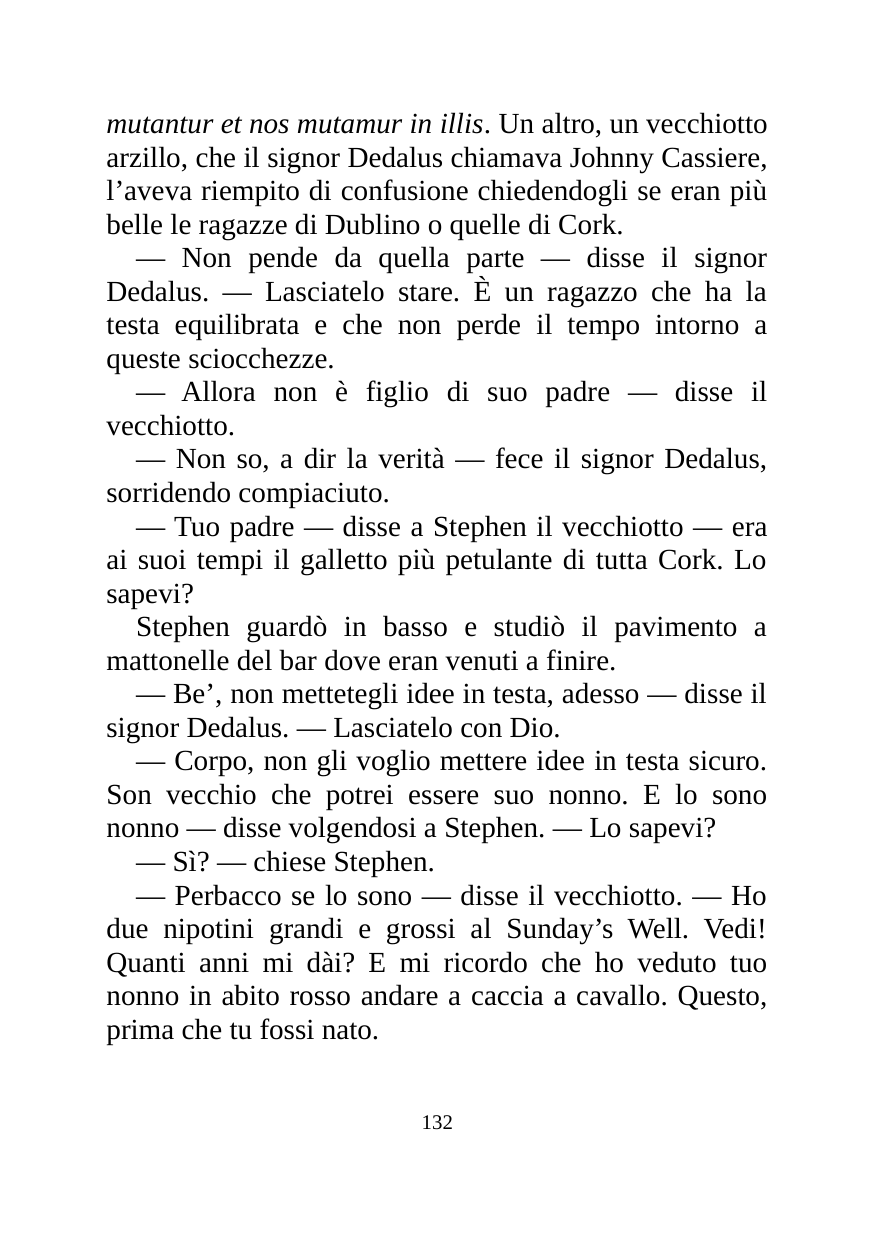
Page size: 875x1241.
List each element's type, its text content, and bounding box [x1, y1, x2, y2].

text — Corpo, non gli voglio mettere idee in testa sicuro. Son vecchio che potrei essere suo nonno. E lo sono nonno — disse volgendosi a Stephen. — Lo sapevi? [106, 743, 768, 844]
text mutantur et nos mutamur in illis. Un altro, un vecchiotto arzillo, che il signor Dedalus chiamava Johnny Cassiere, l’aveva riempito di confusione chiedendogli se eran più belle le ragazze di Dublino o quelle di Cork. [106, 106, 768, 240]
text — Non so, a dir la verità — fece il signor Dedalus, sorridendo compiaciuto. [106, 442, 768, 509]
text — Tuo padre — disse a Stephen il vecchiotto — era ai suoi tempi il galletto più petulante di tutta Cork. Lo sapevi? [106, 509, 768, 609]
text — Sì? — chiese Stephen. [106, 844, 768, 878]
text — Perbacco se lo sono — disse il vecchiotto. — Ho due nipotini grandi e grossi al Sunday’s Well. Vedi! Quanti anni mi dài? E mi ricordo che ho veduto tuo nonno in abito rosso andare a caccia a cavallo. Questo, prima che tu fossi nato. [106, 878, 768, 1045]
text — Be’, non mettetegli idee in testa, adesso — disse il signor Dedalus. — Lasciatelo con Dio. [106, 676, 768, 743]
text — Allora non è figlio di suo padre — disse il vecchiotto. [106, 374, 768, 442]
text Stephen guardò in basso e studiò il pavimento a mattonelle del bar dove eran venuti a finire. [106, 609, 768, 676]
text — Non pende da quella parte — disse il signor Dedalus. — Lasciatelo stare. È un ragazzo che ha la testa equilibrata e che non perde il tempo intorno a queste sciocchezze. [106, 240, 768, 374]
